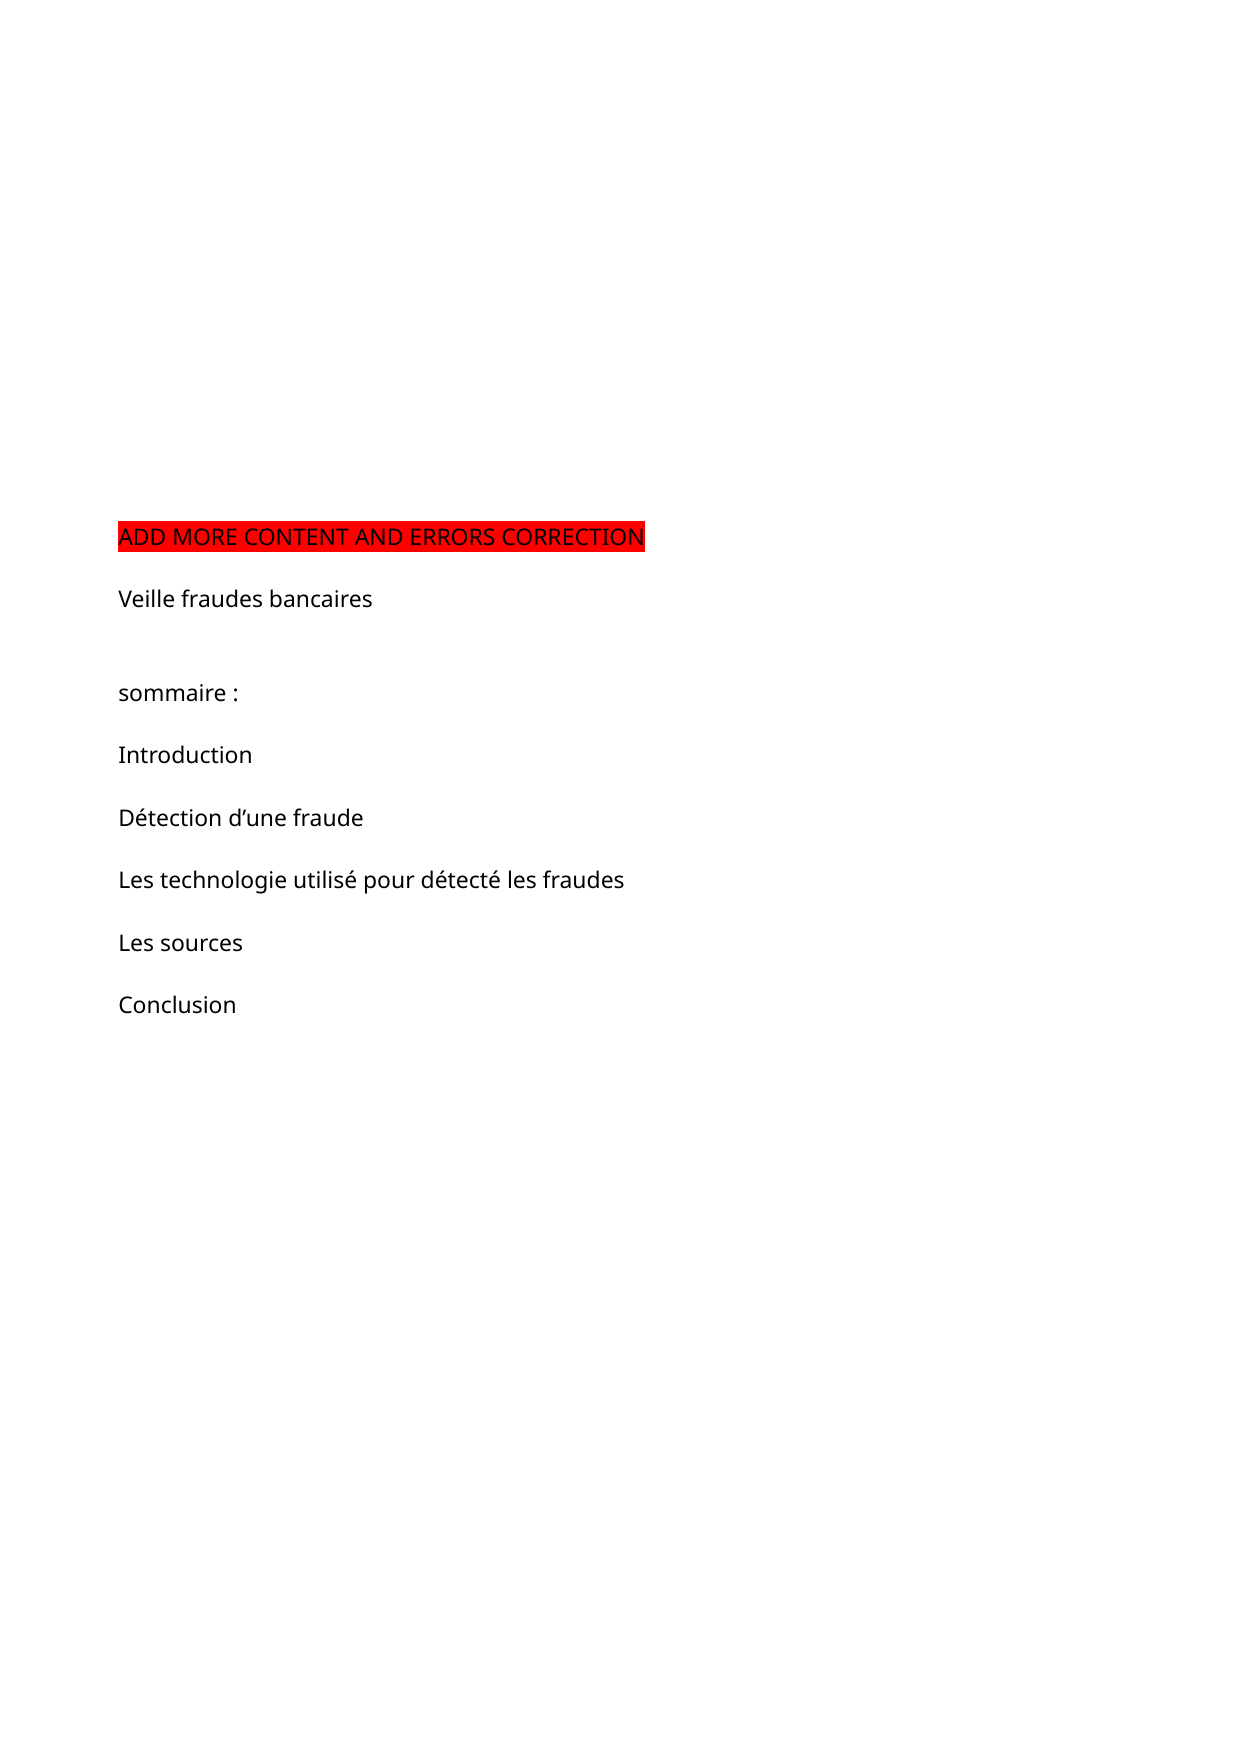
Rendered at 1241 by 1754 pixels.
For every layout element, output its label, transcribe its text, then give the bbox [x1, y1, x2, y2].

text Introduction [118, 739, 1122, 771]
text Conclusion [118, 989, 1122, 1021]
text Détection d’une fraude [118, 802, 1122, 833]
text Veille fraudes bancaires [118, 583, 1122, 614]
text ADD MORE CONTENT AND ERRORS CORRECTION [118, 521, 1122, 552]
text sommaire : [118, 677, 1122, 708]
text Les sources [118, 927, 1122, 958]
text Les technologie utilisé pour détecté les fraudes [118, 864, 1122, 896]
